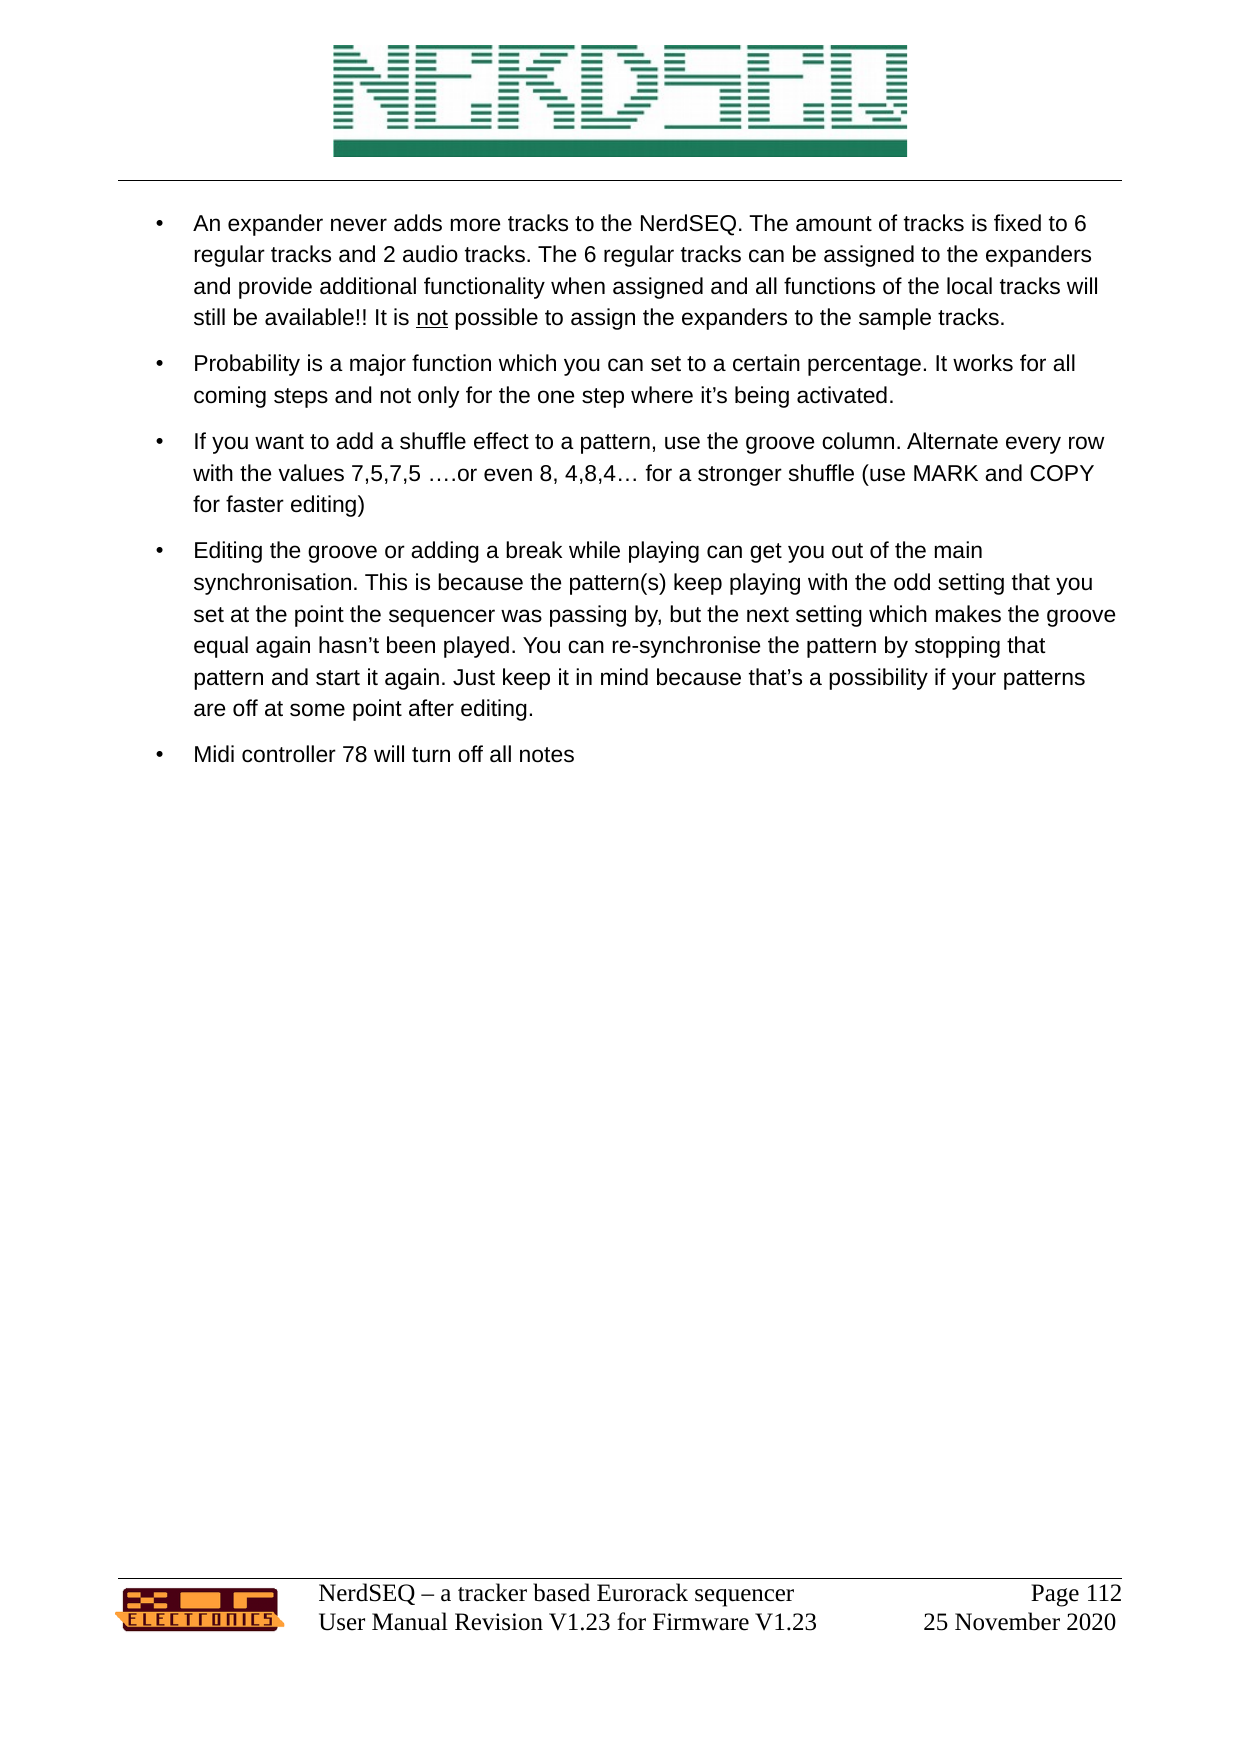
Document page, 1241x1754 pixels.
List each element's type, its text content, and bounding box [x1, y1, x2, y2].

list Editing the groove or adding a break while playing can get you out of the main synchronisation. This is because the pattern(s) keep playing with the odd setting that you set at the point the sequencer was passing by, but the next setting which makes the groove equal again hasn’t been played. You can re-synchronise the pattern by stopping that pattern and start it again. Just keep it in mind because that’s a possibility if your patterns are off at some point after editing. [156, 537, 1122, 722]
list Probability is a major function which you can set to a certain percentage. It works for all coming steps and not only for the one step where it’s being activated. [156, 350, 1122, 408]
list If you want to add a shuffle effect to a pattern, use the groove column. Alternate every row with the values 7,5,7,5 ….or even 8, 4,8,4… for a stronger shuffle (use MARK and COPY for faster editing) [156, 428, 1122, 518]
picture [115, 1584, 285, 1634]
list An expander never adds more tracks to the NerdSEQ. The amount of tracks is fixed to 6 regular tracks and 2 audio tracks. The 6 regular tracks can be assigned to the expanders and provide additional functionality when assigned and all functions of the local tracks will still be available!! It is not possible to assign the expanders to the sample tracks. [156, 209, 1122, 331]
picture [333, 45, 908, 157]
list Midi controller 78 will turn off all notes [156, 741, 1122, 768]
